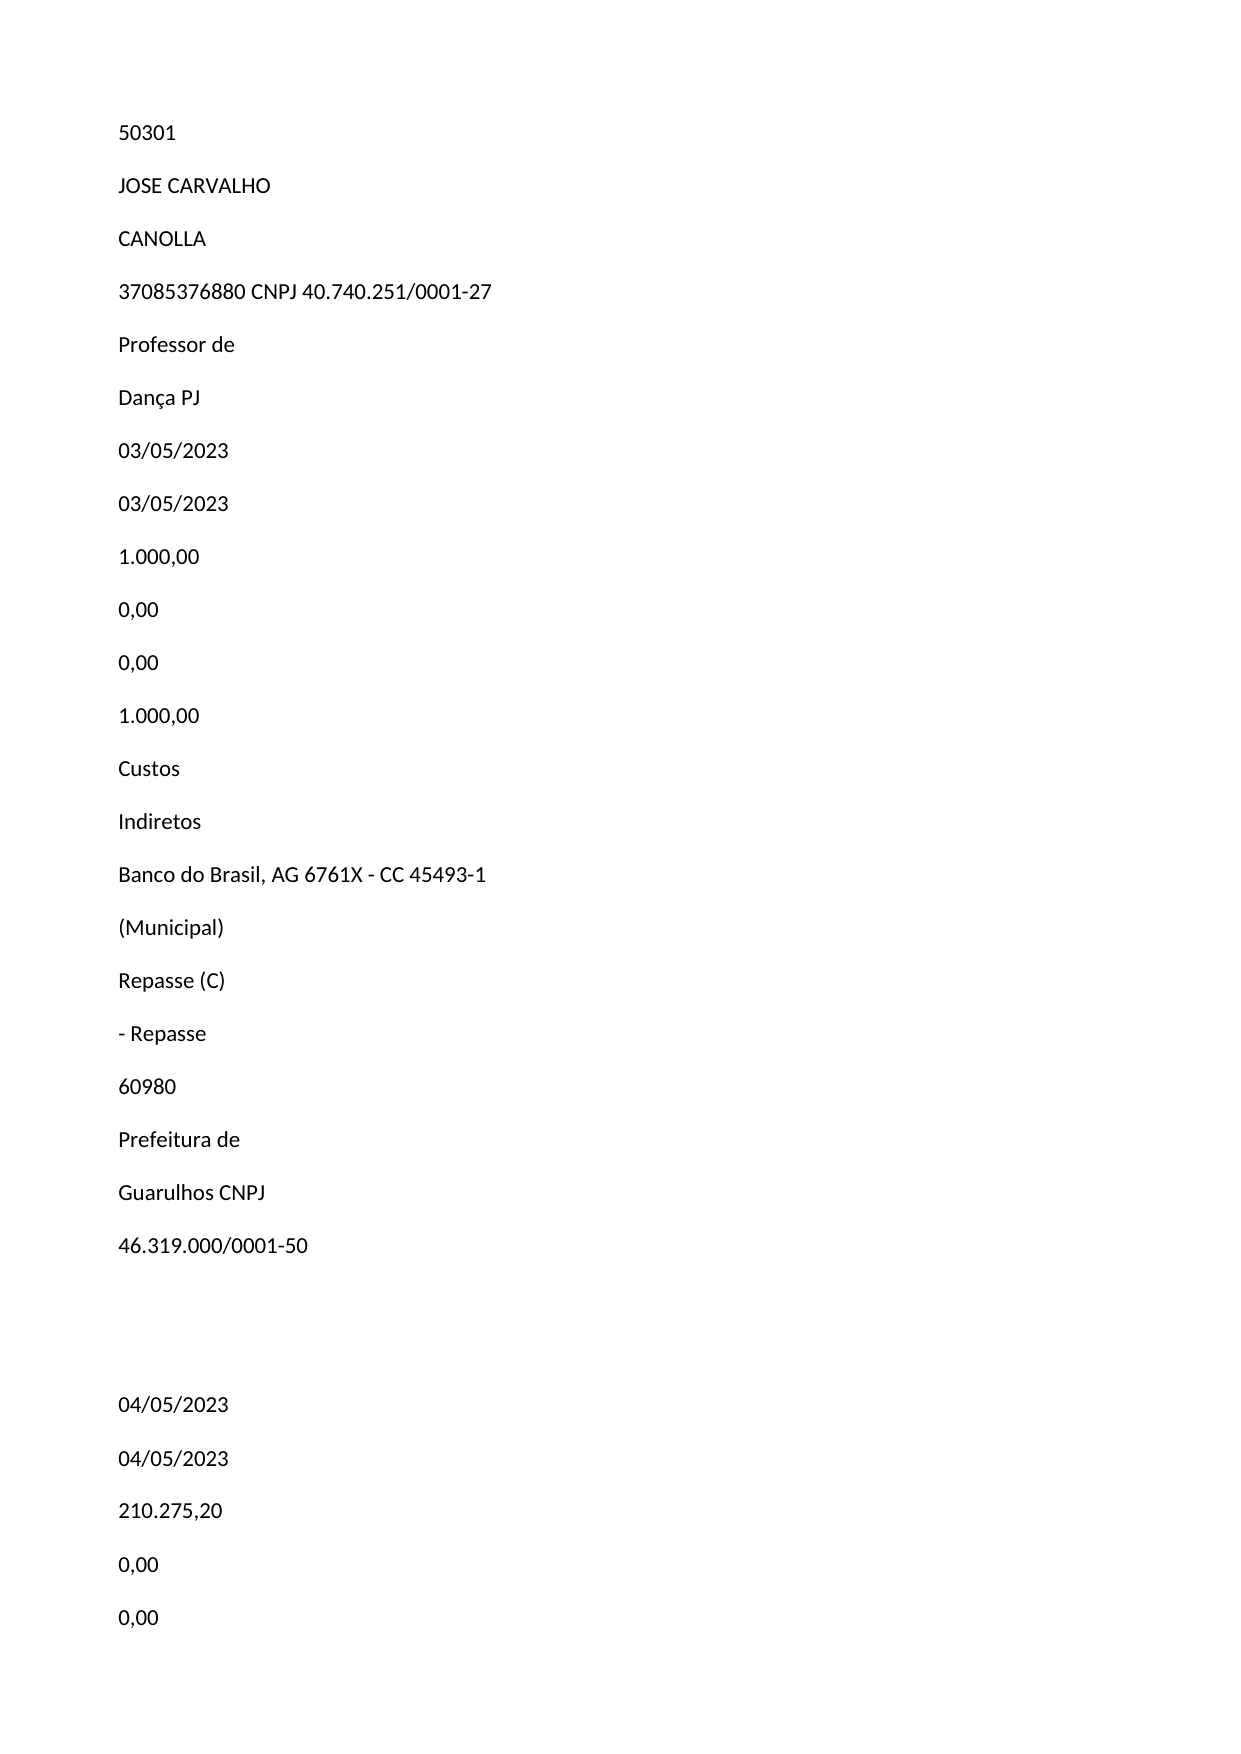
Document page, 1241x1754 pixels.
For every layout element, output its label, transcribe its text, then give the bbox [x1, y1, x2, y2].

text JOSE CARVALHO [118, 171, 1122, 199]
text 210.275,20 [118, 1497, 1122, 1525]
text 04/05/2023 [118, 1444, 1122, 1472]
text Dança PJ [118, 383, 1122, 411]
text Prefeitura de [118, 1126, 1122, 1153]
text Guarulhos CNPJ [118, 1178, 1122, 1207]
text CANOLLA [118, 224, 1122, 252]
text Repasse (C) [118, 966, 1122, 994]
text Indiretos [118, 807, 1122, 835]
text 03/05/2023 [118, 436, 1122, 464]
text 04/05/2023 [118, 1391, 1122, 1419]
text 1.000,00 [118, 542, 1122, 570]
text 46.319.000/0001-50 [118, 1232, 1122, 1259]
text 0,00 [118, 1550, 1122, 1578]
text Banco do Brasil, AG 6761X - CC 45493-1 [118, 860, 1122, 888]
text 37085376880 CNPJ 40.740.251/0001-27 [118, 277, 1122, 305]
text Custos [118, 754, 1122, 782]
text Professor de [118, 330, 1122, 358]
text 0,00 [118, 648, 1122, 676]
text 0,00 [118, 595, 1122, 623]
text 1.000,00 [118, 701, 1122, 729]
text - Repasse [118, 1019, 1122, 1047]
text 50301 [118, 118, 1122, 146]
text 60980 [118, 1072, 1122, 1101]
text 0,00 [118, 1603, 1122, 1631]
text 03/05/2023 [118, 489, 1122, 517]
text (Municipal) [118, 913, 1122, 941]
